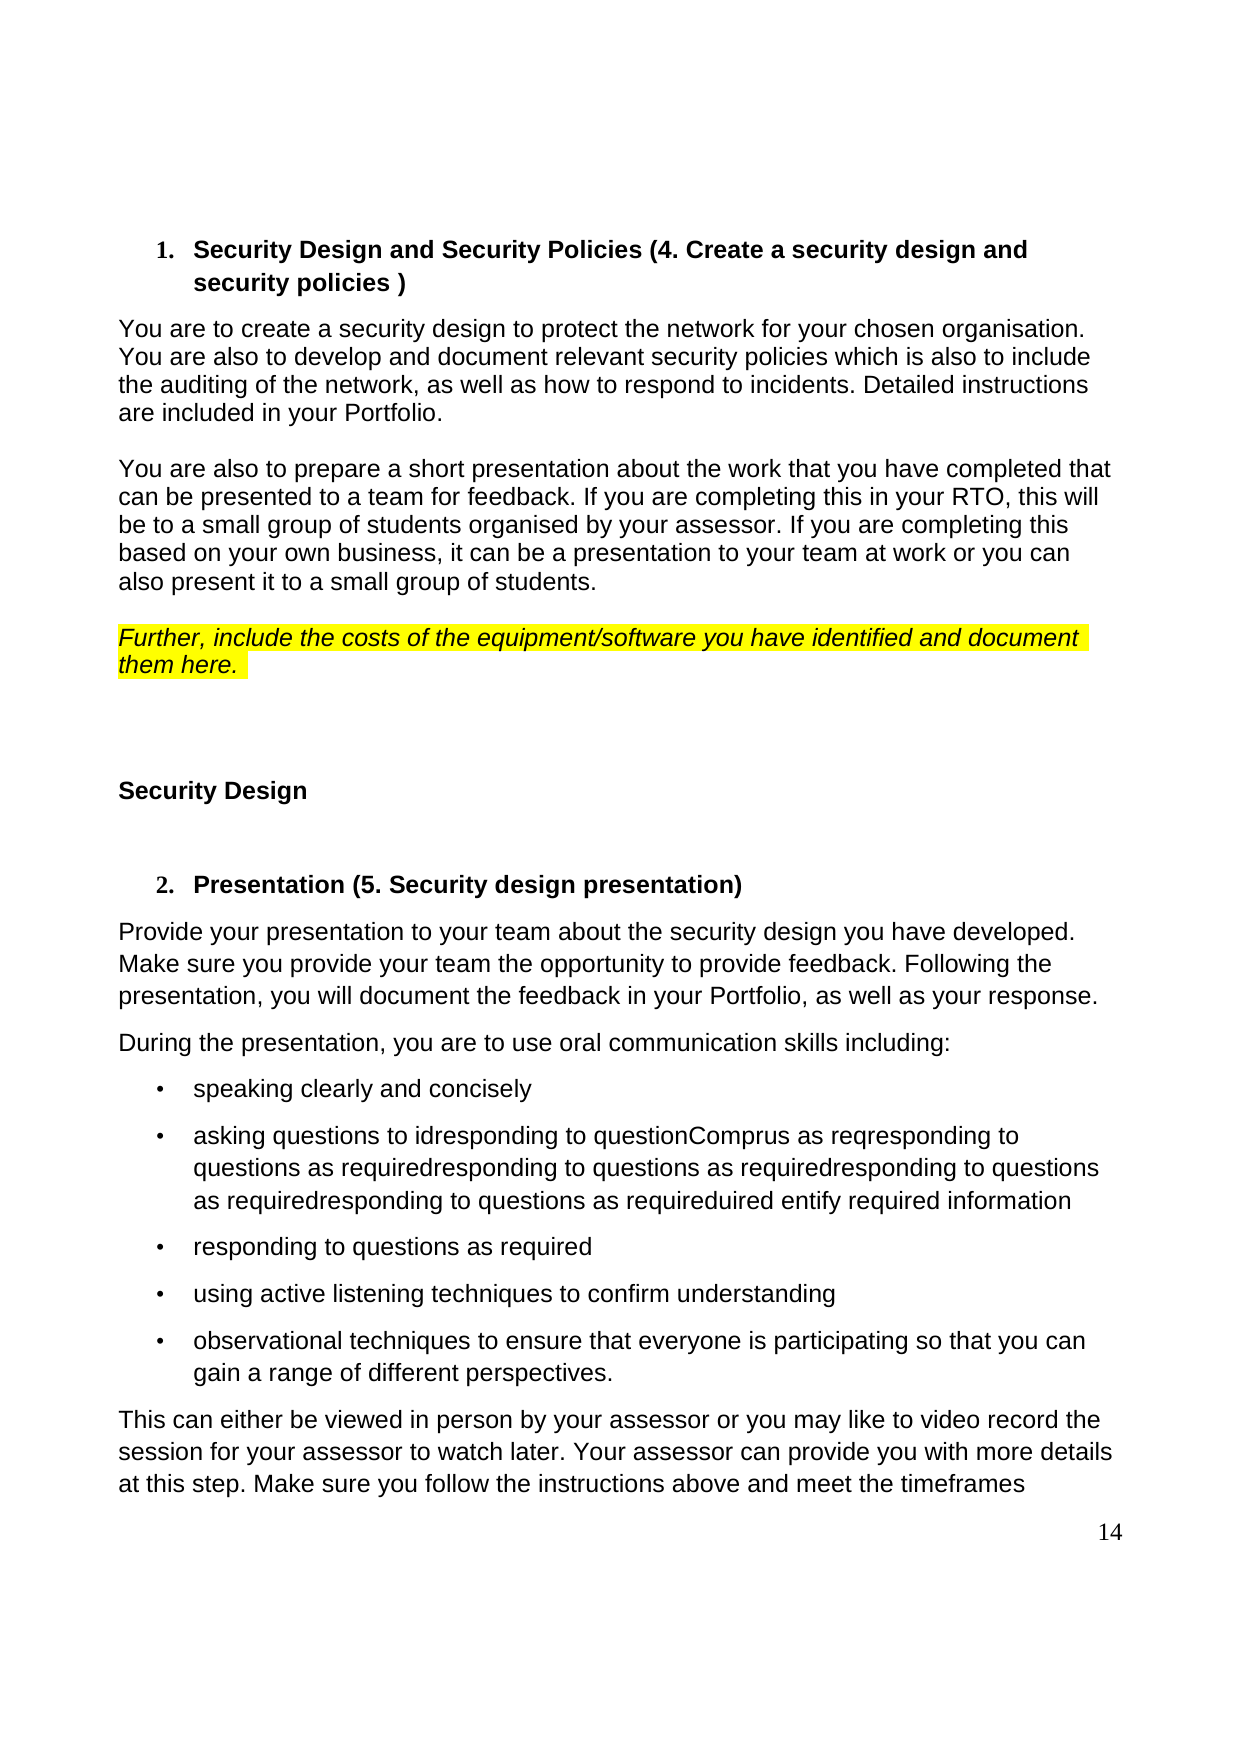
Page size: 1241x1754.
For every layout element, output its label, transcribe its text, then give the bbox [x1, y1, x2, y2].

text Further, include the costs of the equipment/software you have identified and document them here. [118, 623, 1122, 679]
text You are also to prepare a short presentation about the work that you have completed that can be presented to a team for feedback. If you are completing this in your RTO, this will be to a small group of students organised by your assessor. If you are completing this based on your own business, it can be a presentation to your team at work or you can also present it to a small group of students. [118, 455, 1122, 595]
text During the presentation, you are to use oral communication skills including: [118, 1029, 1122, 1057]
list speaking clearly and concisely [156, 1075, 1122, 1103]
text Security Design [118, 777, 1122, 805]
text This can either be viewed in person by your assessor or you may like to video record the session for your assessor to watch later. Your assessor can provide you with more details at this step. Make sure you follow the instructions above and meet the timeframes [118, 1406, 1122, 1498]
list observational techniques to ensure that everyone is participating so that you can gain a range of different perspectives. [156, 1327, 1122, 1387]
text Provide your presentation to your team about the security design you have developed. Make sure you provide your team the opportunity to provide feedback. Following the presentation, you will document the feedback in your Portfolio, as well as your response. [118, 917, 1122, 1010]
text You are to create a security design to protect the network for your chosen organisation. You are also to develop and document relevant security policies which is also to include the auditing of the network, as well as how to respond to incidents. Detailed instructions are included in your Portfolio. [118, 315, 1122, 427]
list Presentation (5. Security design presentation) [156, 871, 1122, 899]
list asking questions to idresponding to questionComprus as reqresponding to questions as requiredresponding to questions as requiredresponding to questions as requiredresponding to questions as requireduired entify required information [156, 1122, 1122, 1214]
list Security Design and Security Policies (4. Create a security design and security policies ) [156, 236, 1122, 296]
list responding to questions as required [156, 1233, 1122, 1261]
list using active listening techniques to confirm understanding [156, 1280, 1122, 1308]
